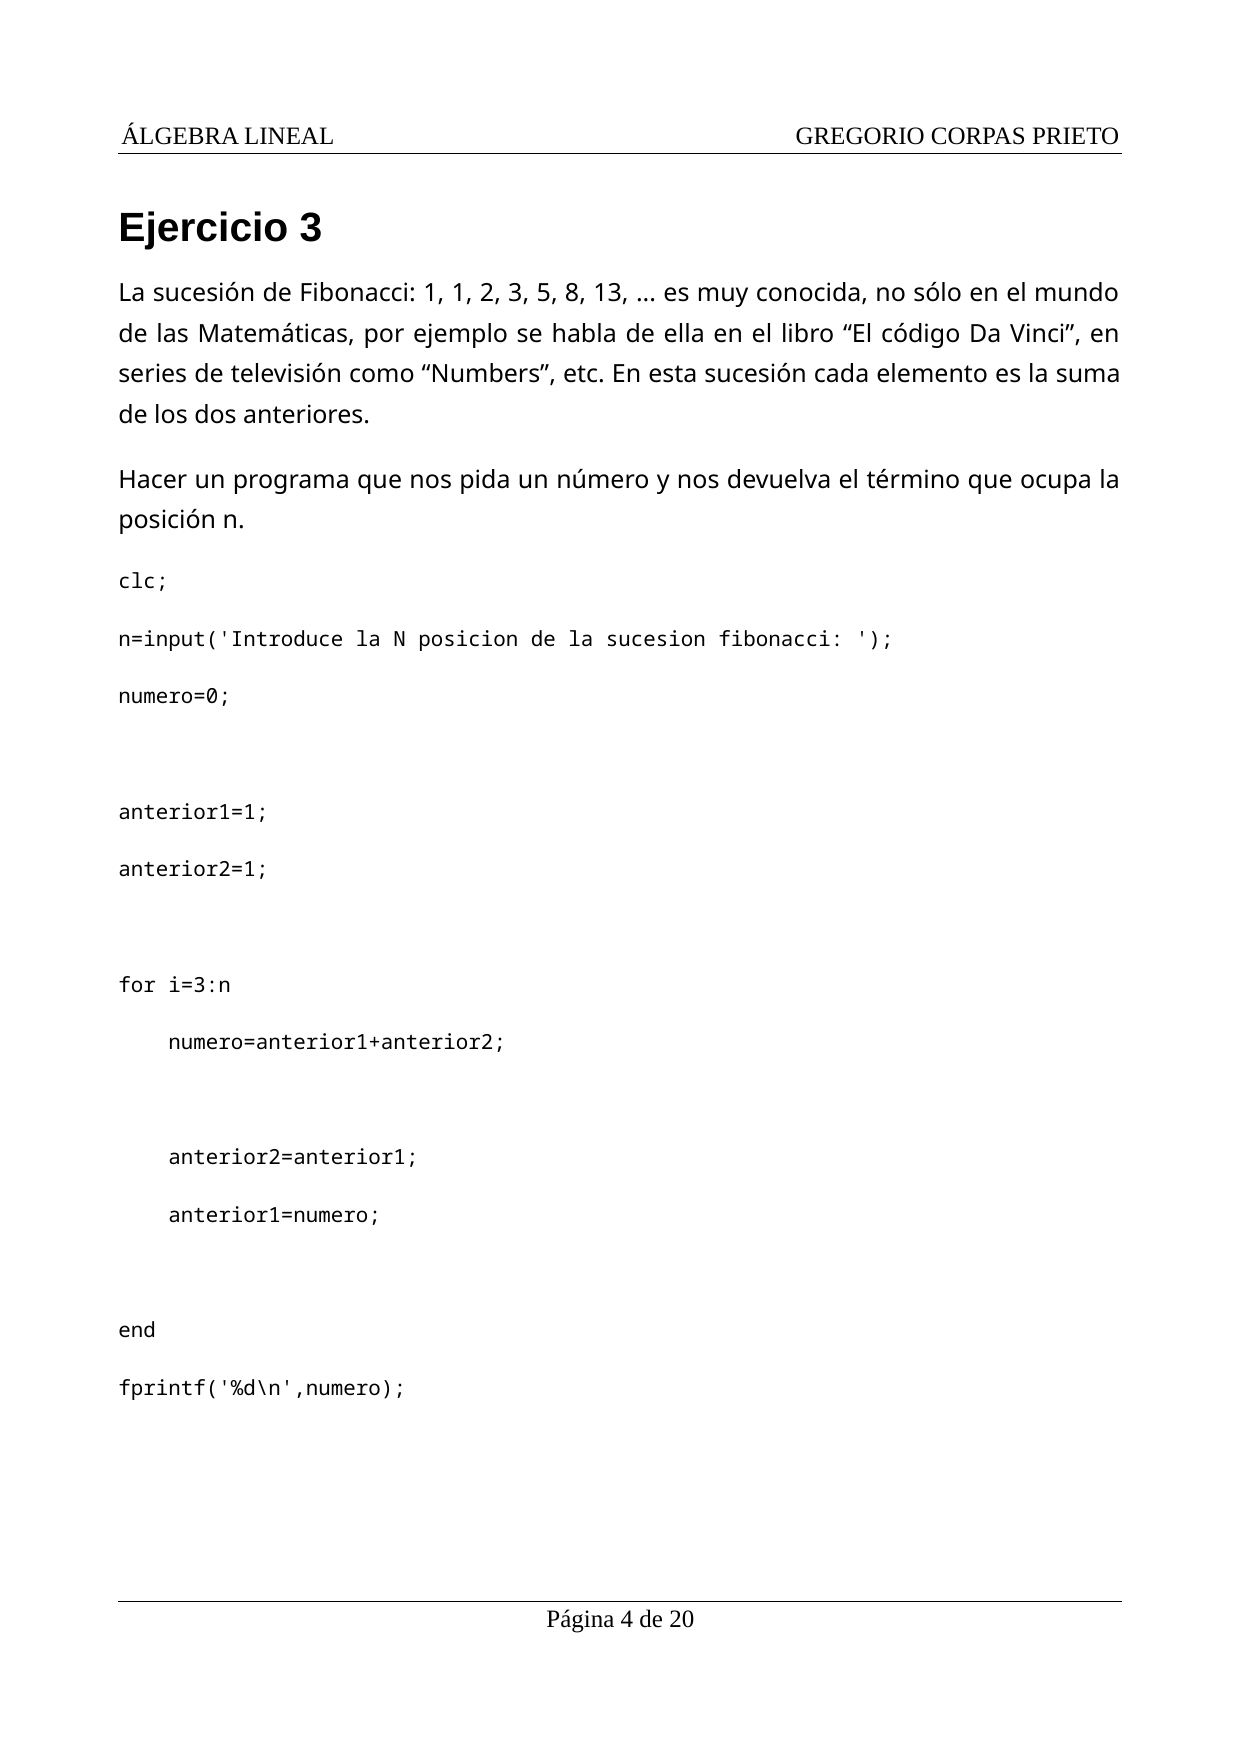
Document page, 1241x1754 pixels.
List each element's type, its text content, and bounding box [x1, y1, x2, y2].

text clc; [118, 566, 1122, 595]
text anterior2=anterior1; [118, 1142, 1122, 1171]
text end [118, 1315, 1122, 1344]
text La sucesión de Fibonacci: 1, 1, 2, 3, 5, 8, 13, ... es muy conocida, no sólo en el mundo de las Matemáticas, por ejemplo se habla de ella en el libro “El código Da Vinci”, en series de televisión como “Numbers”, etc. En esta sucesión cada elemento es la suma de los dos anteriores. [118, 274, 1122, 431]
text numero=0; [118, 682, 1122, 710]
text fprintf('%d\n',numero); [118, 1373, 1122, 1401]
subtitle Ejercicio 3 [118, 203, 1122, 250]
text n=input('Introduce la N posicion de la sucesion fibonacci: '); [118, 624, 1122, 652]
text numero=anterior1+anterior2; [118, 1027, 1122, 1056]
text Hacer un programa que nos pida un número y nos devuelva el término que ocupa la posición n. [118, 461, 1122, 536]
text anterior2=1; [118, 854, 1122, 883]
text anterior1=1; [118, 797, 1122, 825]
text for i=3:n [118, 970, 1122, 998]
text anterior1=numero; [118, 1200, 1122, 1228]
